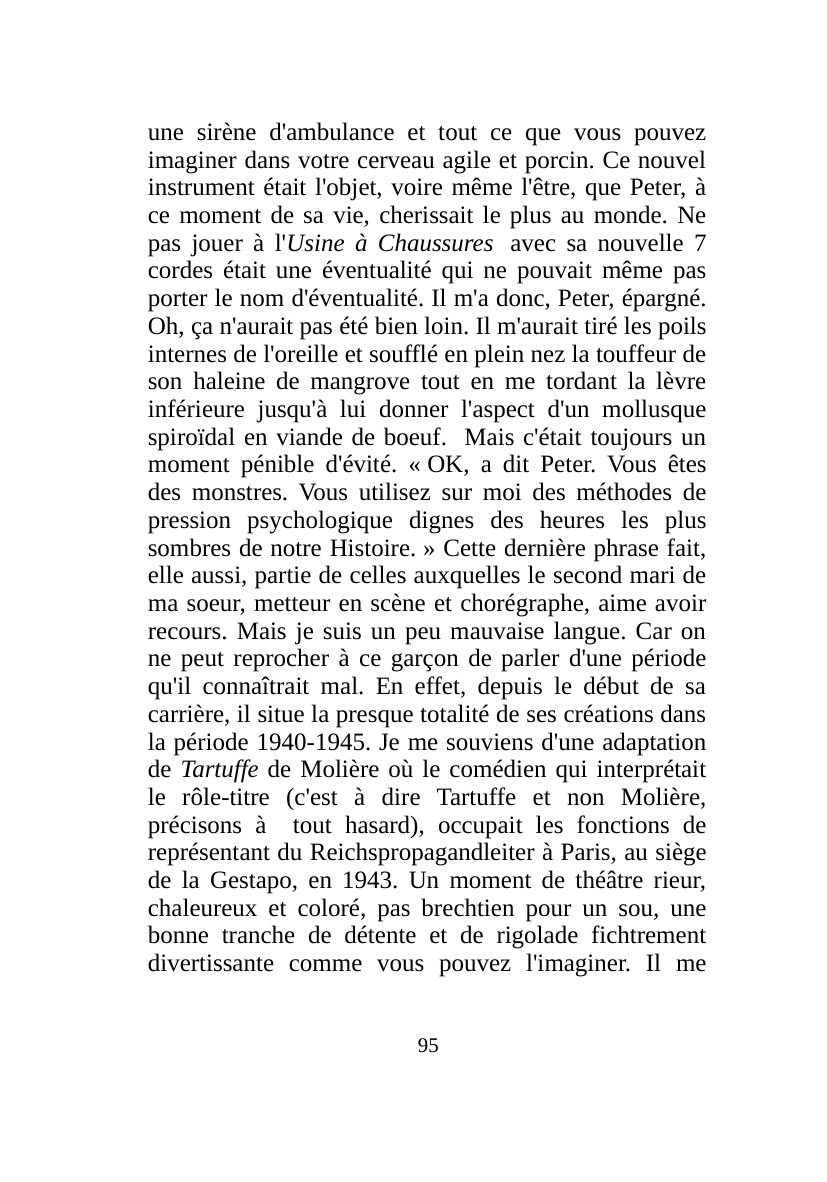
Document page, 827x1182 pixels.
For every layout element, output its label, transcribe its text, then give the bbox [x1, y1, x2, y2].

text une sirène d'ambulance et tout ce que vous pouvez imaginer dans votre cerveau agile et porcin. Ce nouvel instrument était l'objet, voire même l'être, que Peter, à ce moment de sa vie, cherissait le plus au monde. Ne pas jouer à l'Usine à Chaussures avec sa nouvelle 7 cordes était une éventualité qui ne pouvait même pas porter le nom d'éventualité. Il m'a donc, Peter, épargné. Oh, ça n'aurait pas été bien loin. Il m'aurait tiré les poils internes de l'oreille et soufflé en plein nez la touffeur de son haleine de mangrove tout en me tordant la lèvre inférieure jusqu'à lui donner l'aspect d'un mollusque spiroïdal en viande de boeuf. Mais c'était toujours un moment pénible d'évité. « OK, a dit Peter. Vous êtes des monstres. Vous utilisez sur moi des méthodes de pression psychologique dignes des heures les plus sombres de notre Histoire. » Cette dernière phrase fait, elle aussi, partie de celles auxquelles le second mari de ma soeur, metteur en scène et chorégraphe, aime avoir recours. Mais je suis un peu mauvaise langue. Car on ne peut reprocher à ce garçon de parler d'une période qu'il connaîtrait mal. En effet, depuis le début de sa carrière, il situe la presque totalité de ses créations dans la période 1940‑1945. Je me souviens d'une adaptation de Tartuffe de Molière où le comédien qui interprétait le rôle‑titre (c'est à dire Tartuffe et non Molière, précisons à tout hasard), occupait les fonctions de représentant du Reichspropagandleiter à Paris, au siège de la Gestapo, en 1943. Un moment de théâtre rieur, chaleureux et coloré, pas brechtien pour un sou, une bonne tranche de détente et de rigolade fichtrement divertissante comme vous pouvez l'imaginer. Il me [148, 118, 707, 977]
